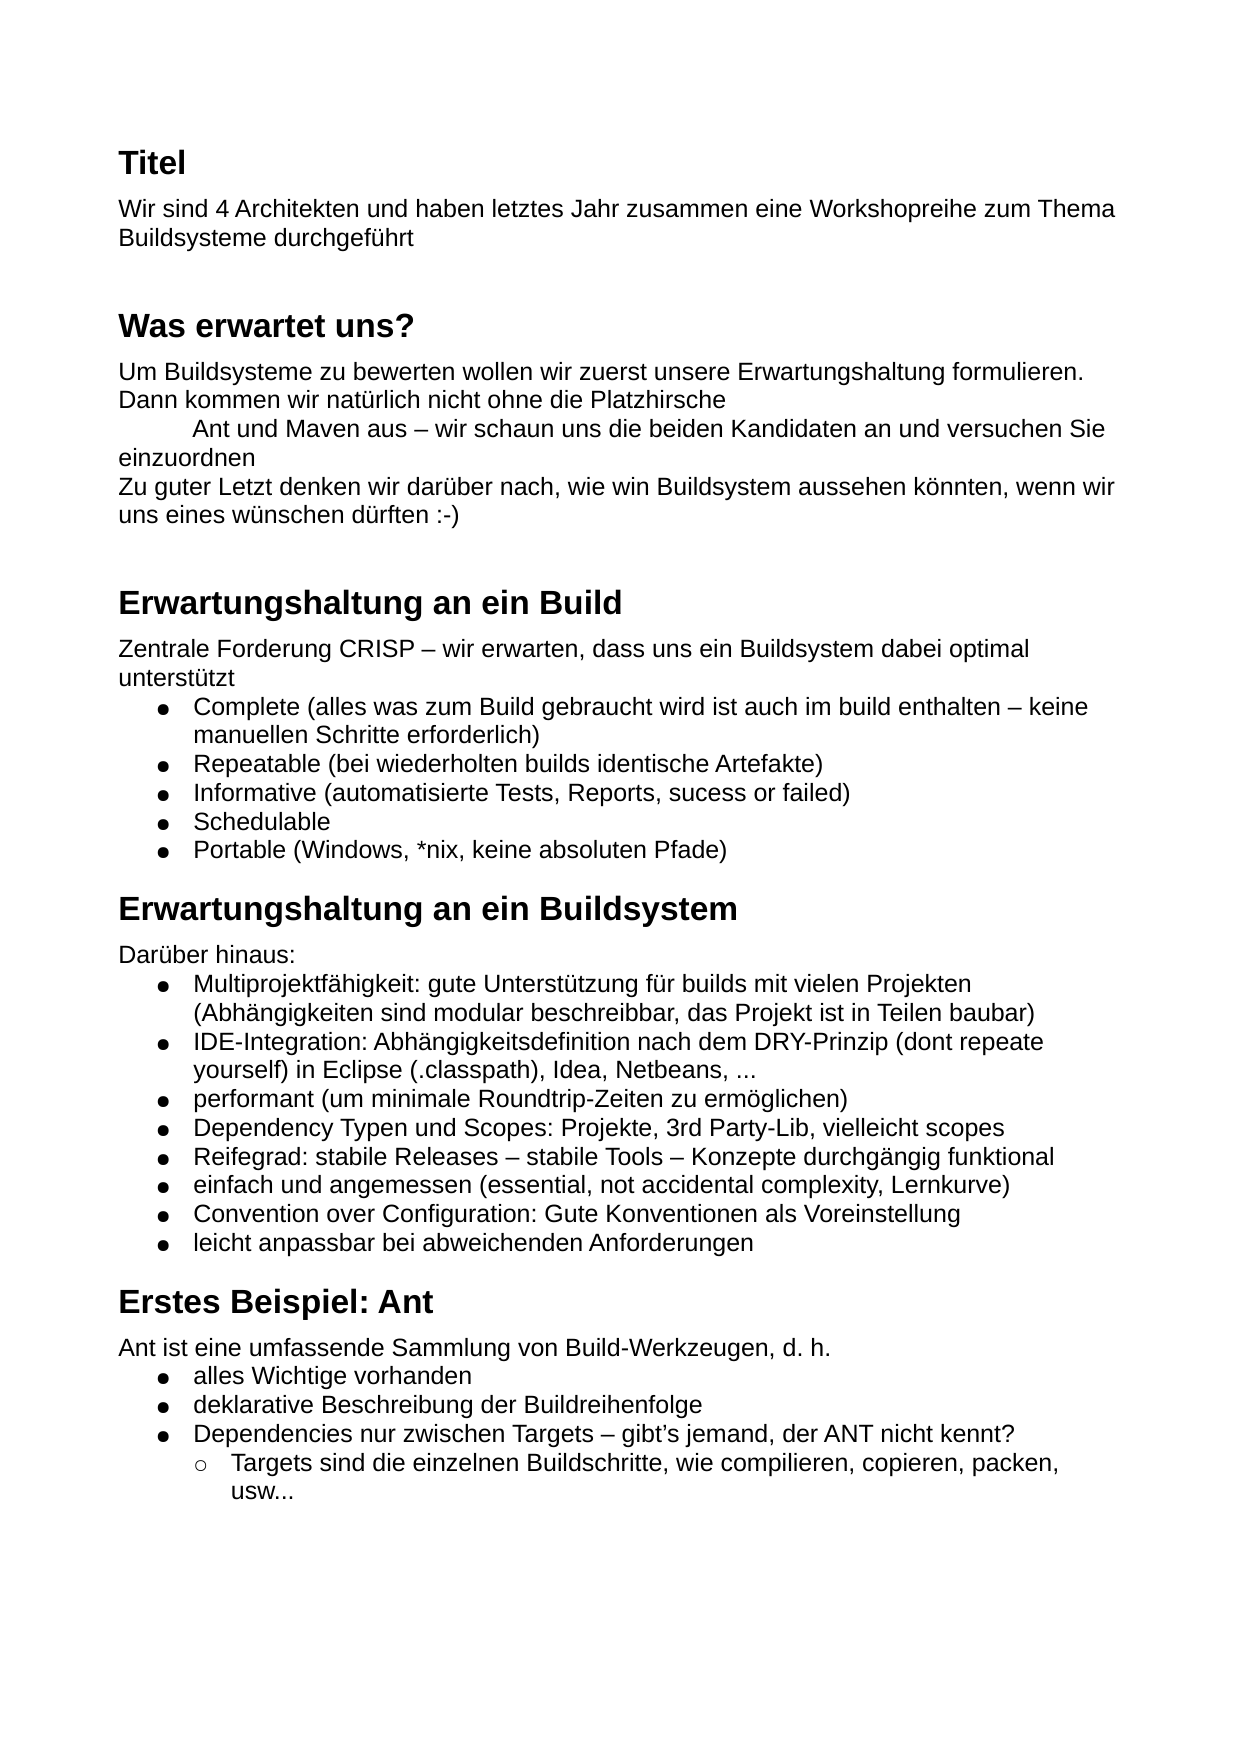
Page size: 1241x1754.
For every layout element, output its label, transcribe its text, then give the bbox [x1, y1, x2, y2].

list Complete (alles was zum Build gebraucht wird ist auch im build enthalten – keine manuellen Schritte erforderlich) [156, 692, 1122, 749]
list deklarative Beschreibung der Buildreihenfolge [156, 1390, 1122, 1419]
list performant (um minimale Roundtrip-Zeiten zu ermöglichen) [156, 1084, 1122, 1113]
text Darüber hinaus: [118, 940, 1122, 969]
text Ant ist eine umfassende Sammlung von Build-Werkzeugen, d. h. [118, 1333, 1122, 1361]
list leicht anpassbar bei abweichenden Anforderungen [156, 1228, 1122, 1256]
list Reifegrad: stabile Releases – stabile Tools – Konzepte durchgängig funktional [156, 1141, 1122, 1170]
list Schedulable [156, 807, 1122, 835]
text Zentrale Forderung CRISP – wir erwarten, dass uns ein Buildsystem dabei optimal unterstützt [118, 634, 1122, 692]
list alles Wichtige vorhanden [156, 1361, 1122, 1390]
subtitle Was erwartet uns? [118, 306, 1122, 344]
text Ant und Maven aus – wir schaun uns die beiden Kandidaten an und versuchen Sie einzuordnen [118, 414, 1122, 472]
list Dependencies nur zwischen Targets – gibt’s jemand, der ANT nicht kennt? [156, 1419, 1122, 1448]
subtitle Titel [118, 143, 1122, 182]
list einfach und angemessen (essential, not accidental complexity, Lernkurve) [156, 1170, 1122, 1199]
list IDE-Integration: Abhängigkeitsdefinition nach dem DRY-Prinzip (dont repeate yourself) in Eclipse (.classpath), Idea, Netbeans, ... [156, 1026, 1122, 1084]
text Zu guter Letzt denken wir darüber nach, wie win Buildsystem aussehen könnten, wenn wir uns eines wünschen dürften :-) [118, 472, 1122, 529]
text Wir sind 4 Architekten und haben letztes Jahr zusammen eine Workshopreihe zum Thema Buildsysteme durchgeführt [118, 194, 1122, 252]
list Repeatable (bei wiederholten builds identische Artefakte) [156, 749, 1122, 778]
subtitle Erwartungshaltung an ein Buildsystem [118, 889, 1122, 928]
list Portable (Windows, *nix, keine absoluten Pfade) [156, 835, 1122, 864]
list Dependency Typen und Scopes: Projekte, 3rd Party-Lib, vielleicht scopes [156, 1113, 1122, 1141]
text Dann kommen wir natürlich nicht ohne die Platzhirsche [118, 385, 1122, 414]
list Targets sind die einzelnen Buildschritte, wie compilieren, copieren, packen, usw... [193, 1448, 1122, 1505]
list Convention over Configuration: Gute Konventionen als Voreinstellung [156, 1199, 1122, 1228]
list Informative (automatisierte Tests, Reports, sucess or failed) [156, 778, 1122, 807]
list Multiprojektfähigkeit: gute Unterstützung für builds mit vielen Projekten (Abhängigkeiten sind modular beschreibbar, das Projekt ist in Teilen baubar) [156, 969, 1122, 1026]
subtitle Erstes Beispiel: Ant [118, 1281, 1122, 1320]
text Um Buildsysteme zu bewerten wollen wir zuerst unsere Erwartungshaltung formulieren. [118, 357, 1122, 385]
subtitle Erwartungshaltung an ein Build [118, 583, 1122, 622]
